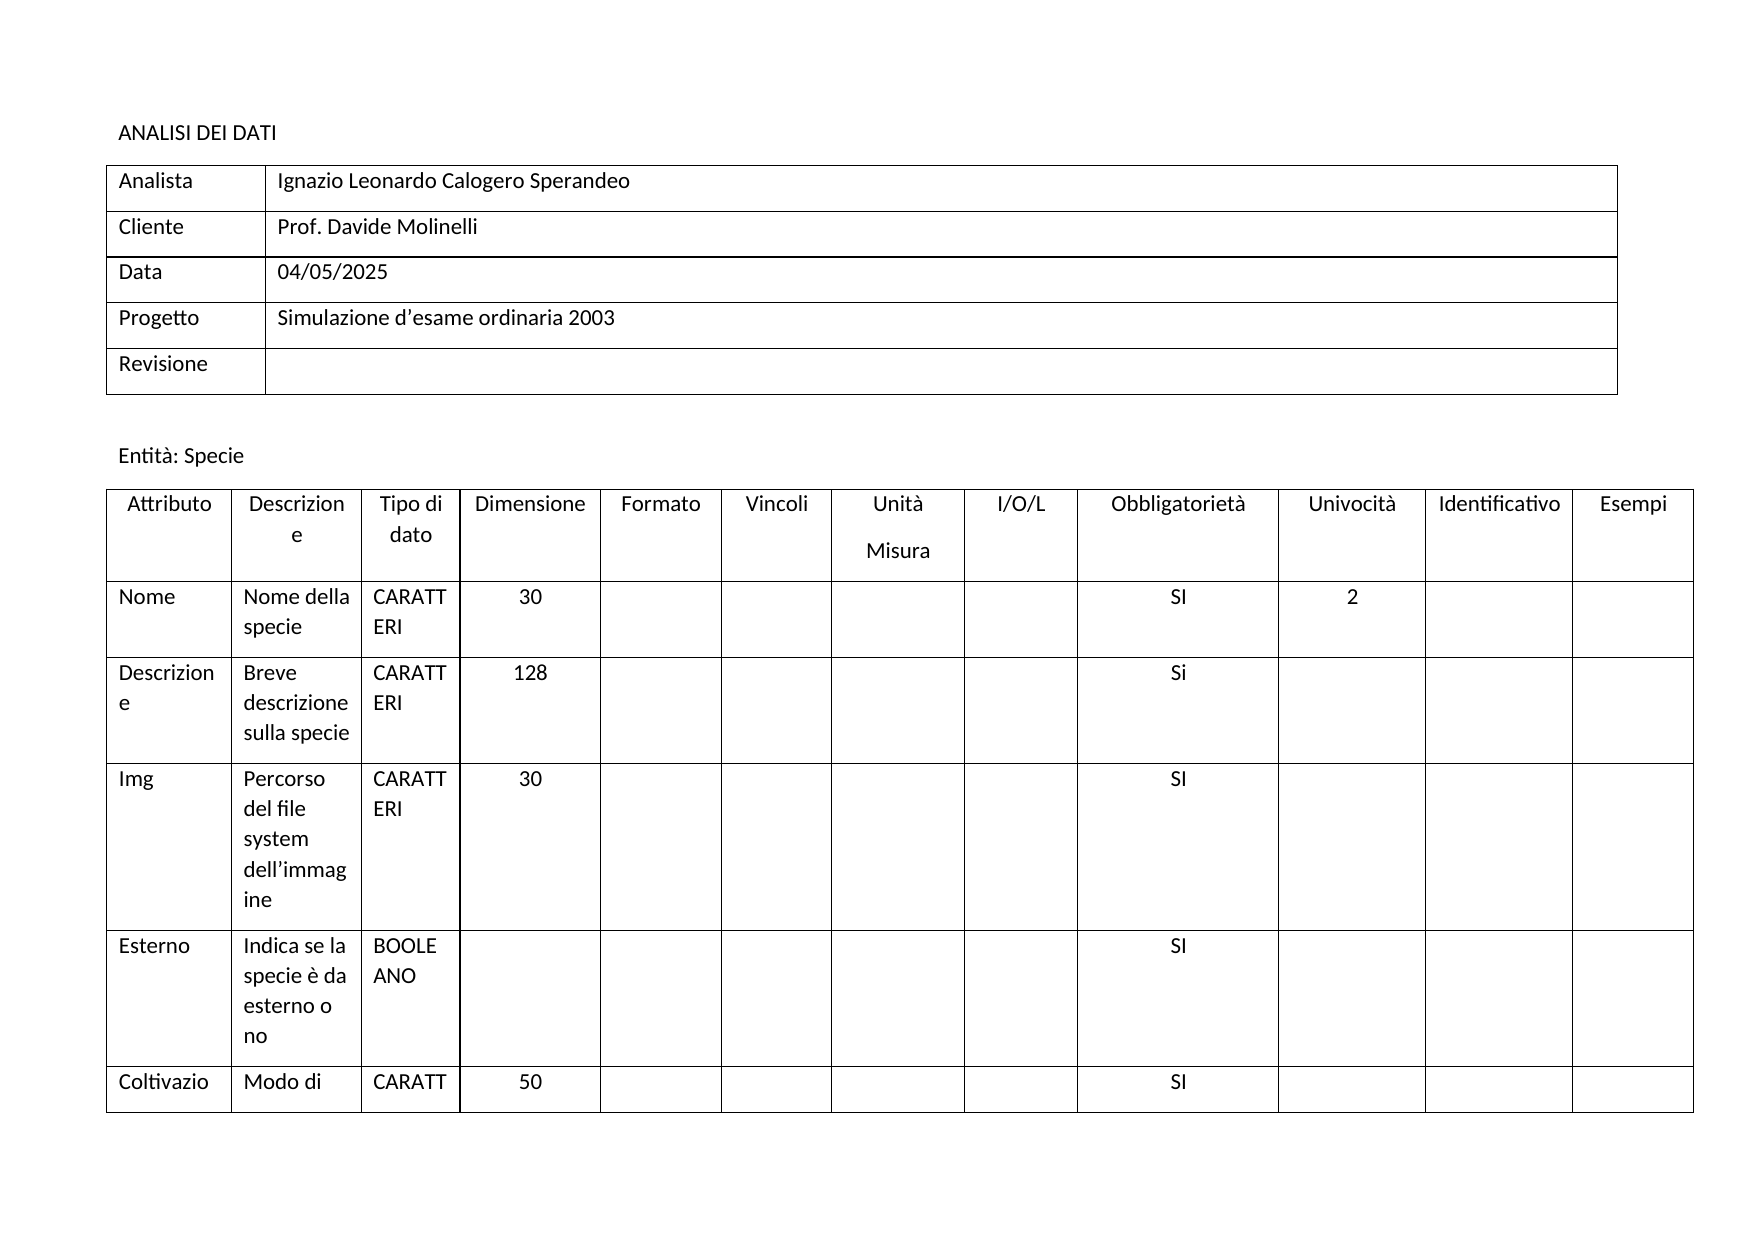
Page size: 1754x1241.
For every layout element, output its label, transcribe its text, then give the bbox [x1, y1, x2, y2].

table_cell Descrizione [107, 658, 231, 763]
table_cell CARATTERI [362, 764, 459, 930]
table_cell [1426, 764, 1572, 930]
table_cell [722, 764, 831, 930]
table_cell 04/05/2025 [266, 258, 1617, 302]
table_cell [1279, 764, 1425, 930]
table_cell Progetto [107, 303, 265, 348]
table_cell Revisione [107, 349, 265, 394]
table_cell Breve descrizione sulla specie [232, 658, 361, 763]
table_header Univocità [1279, 490, 1425, 581]
table_header Identificativo [1426, 490, 1572, 581]
table_cell [1573, 582, 1693, 657]
table_header Ignazio Leonardo Calogero Sperandeo [266, 166, 1617, 211]
table_cell [965, 931, 1077, 1066]
table_cell [1573, 1067, 1693, 1112]
table_cell [965, 764, 1077, 930]
table_cell [266, 349, 1617, 394]
table_cell [1279, 658, 1425, 763]
table_cell [461, 931, 600, 1066]
table_cell CARATT [362, 1067, 459, 1112]
table_cell [832, 764, 964, 930]
table_cell [722, 1067, 831, 1112]
table_cell [965, 658, 1077, 763]
table_cell Nome [107, 582, 231, 657]
table_cell [601, 658, 721, 763]
table_cell [965, 582, 1077, 657]
table_cell Data [107, 258, 265, 302]
table_cell [1426, 1067, 1572, 1112]
table_cell Modo di [232, 1067, 361, 1112]
table_cell [722, 582, 831, 657]
table_cell Nome della specie [232, 582, 361, 657]
table_cell SI [1078, 764, 1278, 930]
table_cell [832, 931, 964, 1066]
table_cell [832, 582, 964, 657]
table_cell Si [1078, 658, 1278, 763]
table_header Dimensione [461, 490, 600, 581]
table_cell [601, 764, 721, 930]
table_cell 2 [1279, 582, 1425, 657]
table_cell [1426, 931, 1572, 1066]
table_header Unità Misura [832, 490, 964, 581]
table_cell [601, 1067, 721, 1112]
table_cell [1426, 582, 1572, 657]
table_cell Esterno [107, 931, 231, 1066]
table_header Formato [601, 490, 721, 581]
table_cell [1573, 764, 1693, 930]
table_cell CARATTERI [362, 582, 459, 657]
table_cell [832, 1067, 964, 1112]
table_cell SI [1078, 582, 1278, 657]
table_cell 128 [461, 658, 600, 763]
table_cell [1279, 1067, 1425, 1112]
table_cell [1279, 931, 1425, 1066]
table_header Attributo [107, 490, 231, 581]
table_cell [601, 931, 721, 1066]
table_cell Prof. Davide Molinelli [266, 212, 1617, 256]
text Entità: Specie [118, 442, 1606, 469]
table_cell [1573, 931, 1693, 1066]
table_header Descrizione [232, 490, 361, 581]
table_cell [832, 658, 964, 763]
table_cell [1573, 658, 1693, 763]
table_header I/O/L [965, 490, 1077, 581]
table_cell Percorso del file system dell’immagine [232, 764, 361, 930]
table_cell 30 [461, 582, 600, 657]
table_cell SI [1078, 1067, 1278, 1112]
table_cell [722, 931, 831, 1066]
table_cell [1426, 658, 1572, 763]
table_cell Img [107, 764, 231, 930]
table_cell CARATTERI [362, 658, 459, 763]
table_cell Simulazione d’esame ordinaria 2003 [266, 303, 1617, 348]
table_cell Indica se la specie è da esterno o no [232, 931, 361, 1066]
table_header Tipo di dato [362, 490, 459, 581]
table_cell 30 [461, 764, 600, 930]
table_header Esempi [1573, 490, 1693, 581]
table_header Vincoli [722, 490, 831, 581]
table_header Obbligatorietà [1078, 490, 1278, 581]
table_cell [722, 658, 831, 763]
table_cell [601, 582, 721, 657]
table_cell [965, 1067, 1077, 1112]
text ANALISI DEI DATI [118, 118, 1606, 146]
table_cell BOOLEANO [362, 931, 459, 1066]
table_header Analista [107, 166, 265, 211]
table_cell 50 [461, 1067, 600, 1112]
table_cell Cliente [107, 212, 265, 256]
table_cell Coltivazio [107, 1067, 231, 1112]
table_cell SI [1078, 931, 1278, 1066]
